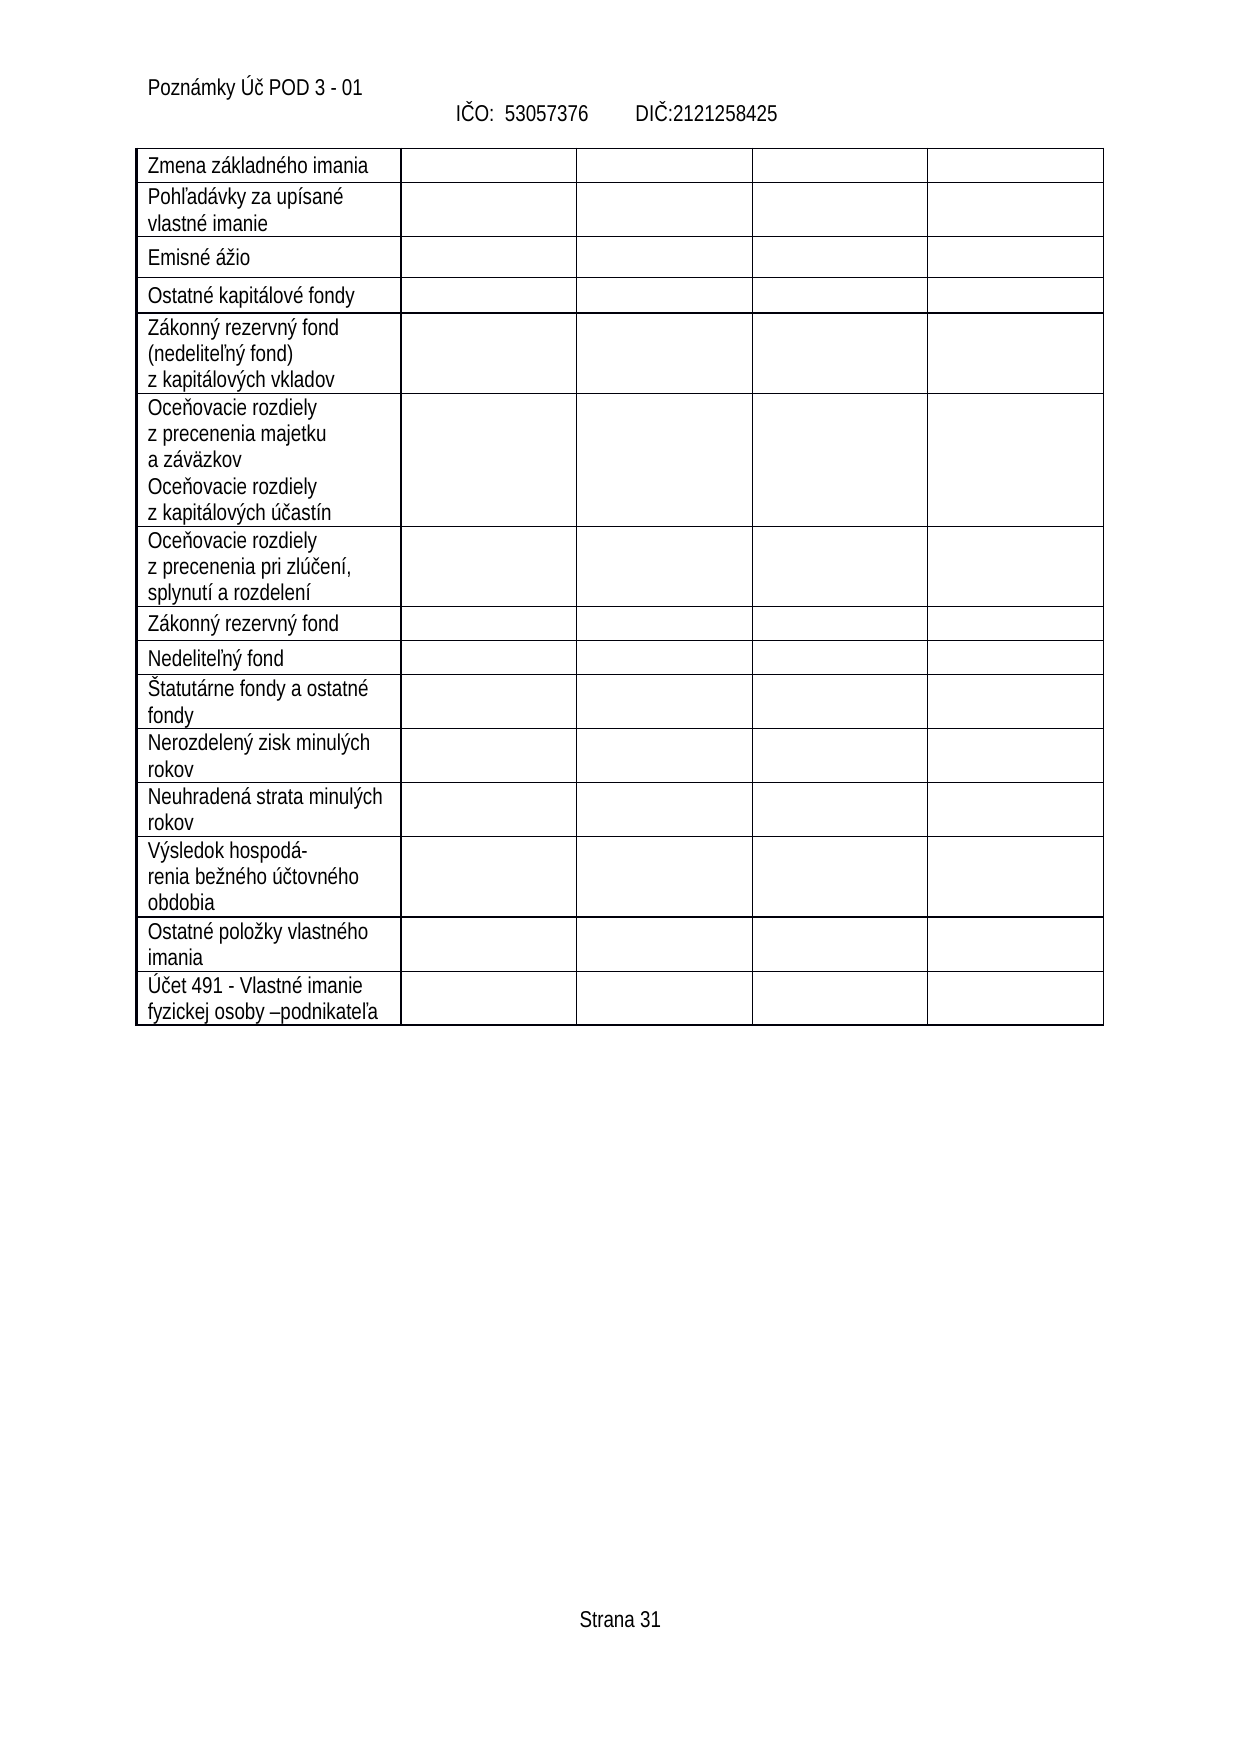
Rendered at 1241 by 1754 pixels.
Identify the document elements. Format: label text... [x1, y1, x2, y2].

table_cell [577, 278, 752, 312]
table_cell Emisné ážio [138, 237, 400, 277]
table_cell [402, 149, 576, 182]
table_cell [928, 918, 1103, 971]
table_cell [928, 729, 1103, 782]
table_cell [402, 237, 576, 277]
table_cell Nedeliteľný fond [138, 641, 400, 674]
table_cell Ostatné položky vlastného imania [138, 918, 400, 971]
table_cell [753, 607, 927, 640]
table_cell Ostatné kapitálové fondy [138, 278, 400, 312]
table_cell [928, 972, 1103, 1024]
table_cell [753, 314, 927, 393]
table_cell Neuhradená strata minulých rokov [138, 783, 400, 836]
table_cell Oceňovacie rozdiely z kapitálových účastín [138, 473, 400, 526]
table_cell [577, 607, 752, 640]
table_cell [928, 183, 1103, 236]
table_cell [753, 278, 927, 312]
table_cell [577, 729, 752, 782]
table_cell [577, 314, 752, 393]
table_cell [753, 972, 927, 1024]
table_cell [402, 183, 576, 236]
table_cell [928, 149, 1103, 182]
table_cell [402, 641, 576, 674]
table_cell [928, 473, 1103, 526]
table_cell Oceňovacie rozdiely z precenenia majetku a záväzkov [138, 394, 400, 473]
table_cell [928, 314, 1103, 393]
table_cell [402, 527, 576, 606]
table_cell [928, 837, 1103, 916]
table_cell [753, 783, 927, 836]
table_cell Oceňovacie rozdiely z precenenia pri zlúčení, splynutí a rozdelení [138, 527, 400, 606]
table_cell [928, 607, 1103, 640]
table_cell [928, 783, 1103, 836]
table_cell [753, 394, 927, 473]
table_cell [577, 183, 752, 236]
table_cell [577, 641, 752, 674]
table_cell [753, 473, 927, 526]
table_cell [753, 641, 927, 674]
table_cell [928, 675, 1103, 728]
table_cell [753, 729, 927, 782]
table_cell [402, 837, 576, 916]
table_cell [402, 278, 576, 312]
table_cell [753, 149, 927, 182]
table_cell [577, 237, 752, 277]
table_cell [928, 641, 1103, 674]
table_cell Účet 491 - Vlastné imanie fyzickej osoby –podnikateľa [138, 972, 400, 1024]
table_cell [577, 473, 752, 526]
table_cell [753, 837, 927, 916]
table_cell Zákonný rezervný fond [138, 607, 400, 640]
table_cell [402, 918, 576, 971]
table_cell [577, 972, 752, 1024]
table_cell [402, 675, 576, 728]
table_cell [928, 237, 1103, 277]
table_cell Nerozdelený zisk minulých rokov [138, 729, 400, 782]
table_cell [753, 675, 927, 728]
table_cell [753, 183, 927, 236]
table_cell [753, 918, 927, 971]
table_cell [928, 394, 1103, 473]
table_cell [402, 473, 576, 526]
table_cell [928, 278, 1103, 312]
table_cell [402, 972, 576, 1024]
table_cell [402, 314, 576, 393]
table_cell [402, 783, 576, 836]
table_cell [577, 394, 752, 473]
table_cell [577, 918, 752, 971]
table_cell [577, 527, 752, 606]
table_cell Zákonný rezervný fond (nedeliteľný fond) z kapitálových vkladov [138, 314, 400, 393]
table_cell Pohľadávky za upísané vlastné imanie [138, 183, 400, 236]
table_cell [577, 675, 752, 728]
table_cell Výsledok hospodá-renia bežného účtovného obdobia [138, 837, 400, 916]
table_cell [577, 783, 752, 836]
table_cell [928, 527, 1103, 606]
table_cell [753, 237, 927, 277]
table_cell Štatutárne fondy a ostatné fondy [138, 675, 400, 728]
table_cell [402, 607, 576, 640]
table_cell [577, 149, 752, 182]
table_cell [402, 729, 576, 782]
table_cell Zmena základného imania [138, 149, 400, 182]
table_cell [753, 527, 927, 606]
table_cell [402, 394, 576, 473]
table_cell [577, 837, 752, 916]
